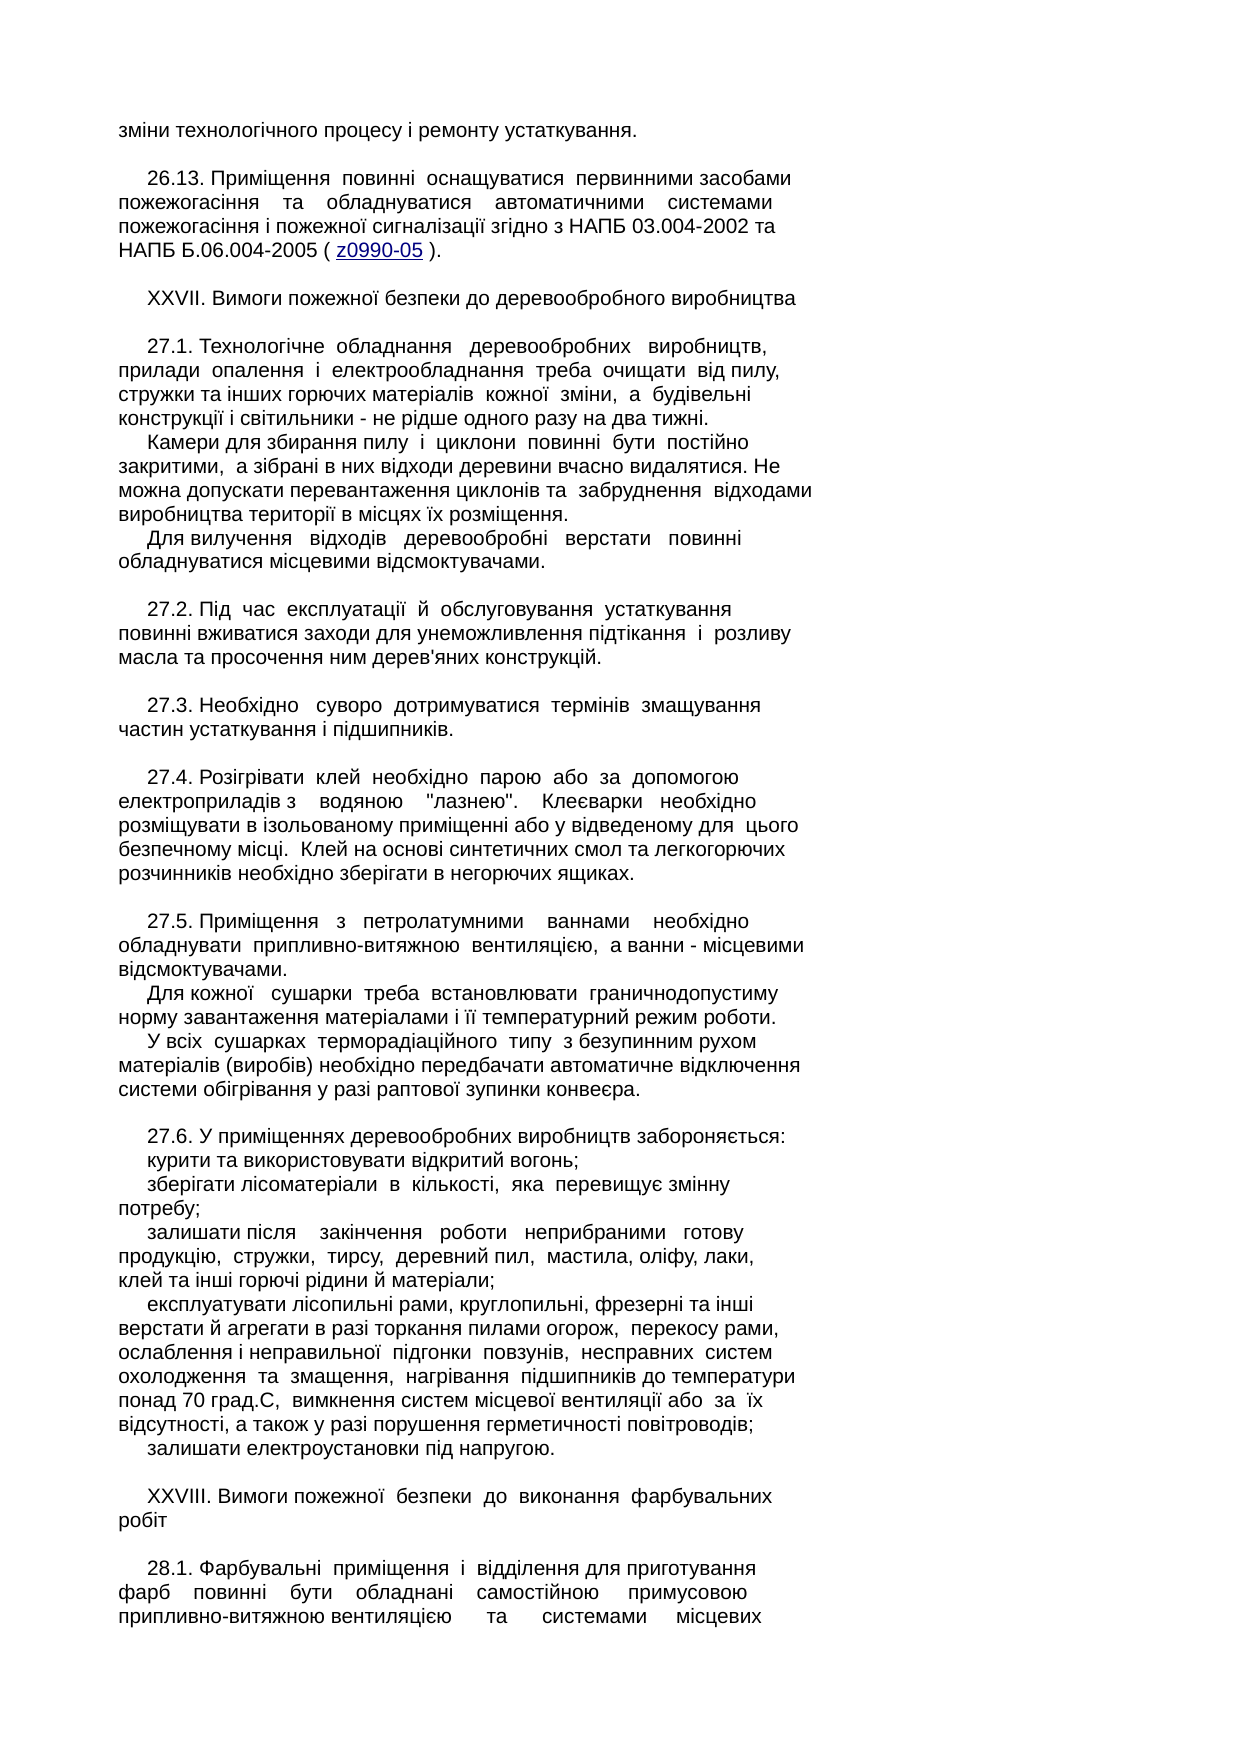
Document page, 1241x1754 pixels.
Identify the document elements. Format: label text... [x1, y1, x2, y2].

text розчинників необхідно зберігати в негорючих ящиках. [118, 861, 1122, 885]
text 27.3. Необхідно суворо дотримуватися термінів змащування [118, 693, 1122, 717]
text експлуатувати лісопильні рами, круглопильні, фрезерні та інші [118, 1292, 1122, 1316]
text 27.6. У приміщеннях деревообробних виробництв забороняється: [118, 1124, 1122, 1148]
text курити та використовувати відкритий вогонь; [118, 1148, 1122, 1172]
text електроприладів з водяною "лазнею". Клеєварки необхідно [118, 789, 1122, 813]
text залишати після закінчення роботи неприбраними готову [118, 1220, 1122, 1244]
text НАПБ Б.06.004-2005 ( z0990-05 ). [118, 238, 1122, 262]
text XXVIII. Вимоги пожежної безпеки до виконання фарбувальних [118, 1484, 1122, 1508]
text 28.1. Фарбувальні приміщення і відділення для приготування [118, 1556, 1122, 1579]
text обладнувати припливно-витяжною вентиляцією, а ванни - місцевими [118, 933, 1122, 957]
text 27.1. Технологічне обладнання деревообробних виробництв, [118, 334, 1122, 358]
text фарб повинні бути обладнані самостійною примусовою [118, 1579, 1122, 1603]
text пожежогасіння та обладнуватися автоматичними системами [118, 190, 1122, 214]
text XXVII. Вимоги пожежної безпеки до деревообробного виробництва [118, 286, 1122, 310]
text 27.5. Приміщення з петролатумними ваннами необхідно [118, 909, 1122, 933]
text відсутності, а також у разі порушення герметичності повітроводів; [118, 1412, 1122, 1436]
text частин устаткування і підшипників. [118, 717, 1122, 741]
text пожежогасіння і пожежної сигналізації згідно з НАПБ 03.004-2002 та [118, 214, 1122, 238]
text прилади опалення і електрообладнання треба очищати від пилу, [118, 358, 1122, 382]
text закритими, а зібрані в них відходи деревини вчасно видалятися. Не [118, 453, 1122, 477]
text зберігати лісоматеріали в кількості, яка перевищує змінну [118, 1172, 1122, 1196]
text понад 70 град.С, вимкнення систем місцевої вентиляції або за їх [118, 1388, 1122, 1412]
text розміщувати в ізольованому приміщенні або у відведеному для цього [118, 813, 1122, 837]
text системи обігрівання у разі раптової зупинки конвеєра. [118, 1076, 1122, 1100]
text продукцію, стружки, тирсу, деревний пил, мастила, оліфу, лаки, [118, 1244, 1122, 1268]
text потребу; [118, 1196, 1122, 1220]
text безпечному місці. Клей на основі синтетичних смол та легкогорючих [118, 837, 1122, 861]
text клей та інші горючі рідини й матеріали; [118, 1268, 1122, 1292]
text 27.4. Розігрівати клей необхідно парою або за допомогою [118, 765, 1122, 789]
text конструкції і світильники - не рідше одного разу на два тижні. [118, 406, 1122, 429]
text залишати електроустановки під напругою. [118, 1436, 1122, 1460]
text відсмоктувачами. [118, 957, 1122, 981]
text виробництва території в місцях їх розміщення. [118, 501, 1122, 525]
text масла та просочення ним дерев'яних конструкцій. [118, 645, 1122, 669]
text повинні вживатися заходи для унеможливлення підтікання і розливу [118, 621, 1122, 645]
text обладнуватися місцевими відсмоктувачами. [118, 549, 1122, 573]
text припливно-витяжною вентиляцією та системами місцевих [118, 1603, 1122, 1627]
text норму завантаження матеріалами і її температурний режим роботи. [118, 1004, 1122, 1028]
text можна допускати перевантаження циклонів та забруднення відходами [118, 477, 1122, 501]
text 27.2. Під час експлуатації й обслуговування устаткування [118, 597, 1122, 621]
text матеріалів (виробів) необхідно передбачати автоматичне відключення [118, 1052, 1122, 1076]
text робіт [118, 1508, 1122, 1532]
text зміни технологічного процесу і ремонту устаткування. [118, 118, 1122, 142]
text Для вилучення відходів деревообробні верстати повинні [118, 525, 1122, 549]
text охолодження та змащення, нагрівання підшипників до температури [118, 1364, 1122, 1388]
text Камери для збирання пилу і циклони повинні бути постійно [118, 429, 1122, 453]
text верстати й агрегати в разі торкання пилами огорож, перекосу рами, [118, 1316, 1122, 1340]
text У всіх сушарках терморадіаційного типу з безупинним рухом [118, 1028, 1122, 1052]
text стружки та інших горючих матеріалів кожної зміни, а будівельні [118, 382, 1122, 406]
text ослаблення і неправильної підгонки повзунів, несправних систем [118, 1340, 1122, 1364]
text 26.13. Приміщення повинні оснащуватися первинними засобами [118, 166, 1122, 190]
text Для кожної сушарки треба встановлювати граничнодопустиму [118, 981, 1122, 1004]
